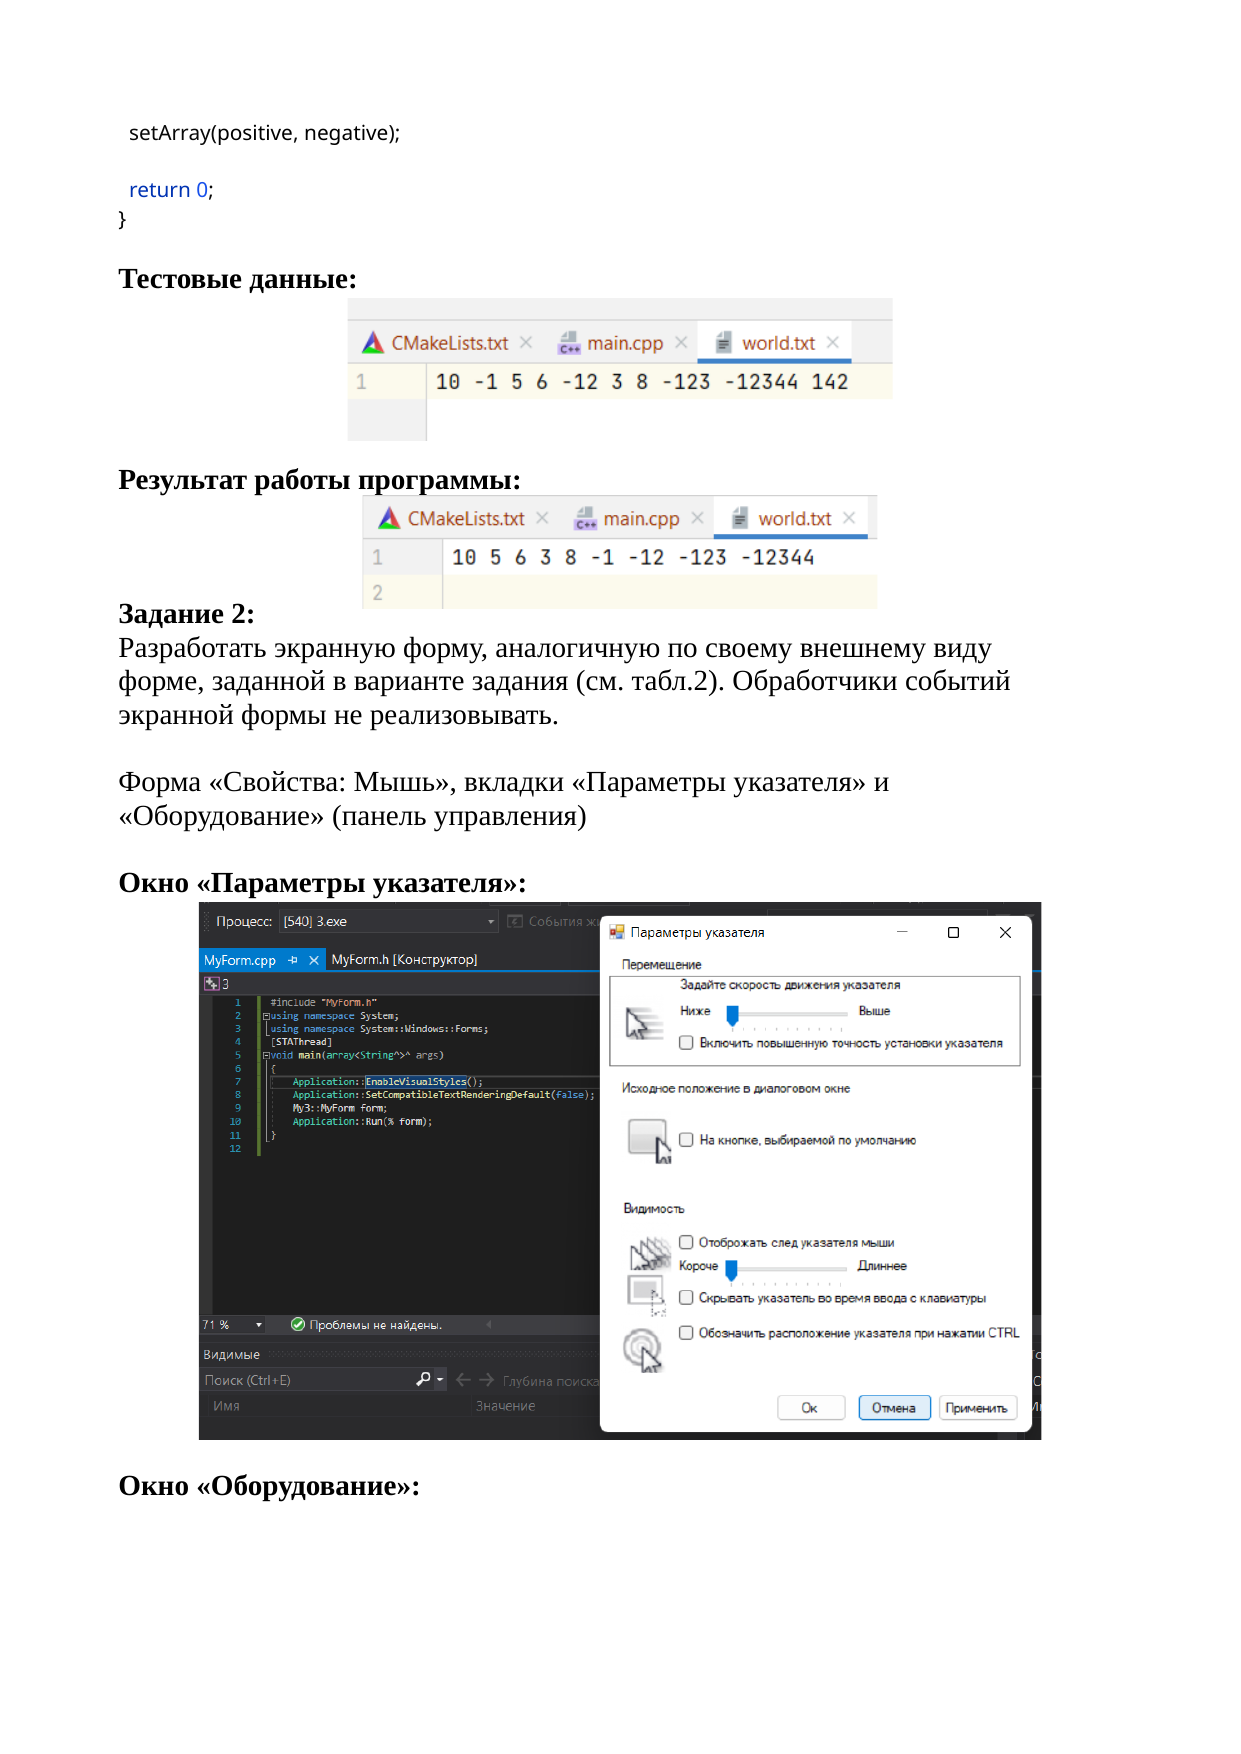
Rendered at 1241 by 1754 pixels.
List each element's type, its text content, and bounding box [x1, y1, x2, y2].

text setArray(positive, negative); return 0; } [118, 118, 1017, 261]
text Форма «Свойства: Мышь», вкладки «Параметры указателя» и «Оборудование» (панель управления) [118, 764, 1017, 831]
text Задание 2: Разработать экранную форму, аналогичную по своему внешнему виду форме, заданной в варианте задания (см. табл.2). Обработчики событий экранной формы не реализовывать. [118, 596, 1017, 731]
text Окно «Параметры указателя»: [118, 865, 1017, 898]
picture [347, 298, 893, 441]
text Тестовые данные: [118, 261, 1017, 294]
picture [362, 495, 878, 609]
text Результат работы программы: [118, 462, 1017, 496]
text Окно «Оборудование»: [118, 1468, 1017, 1502]
picture [198, 902, 1042, 1440]
